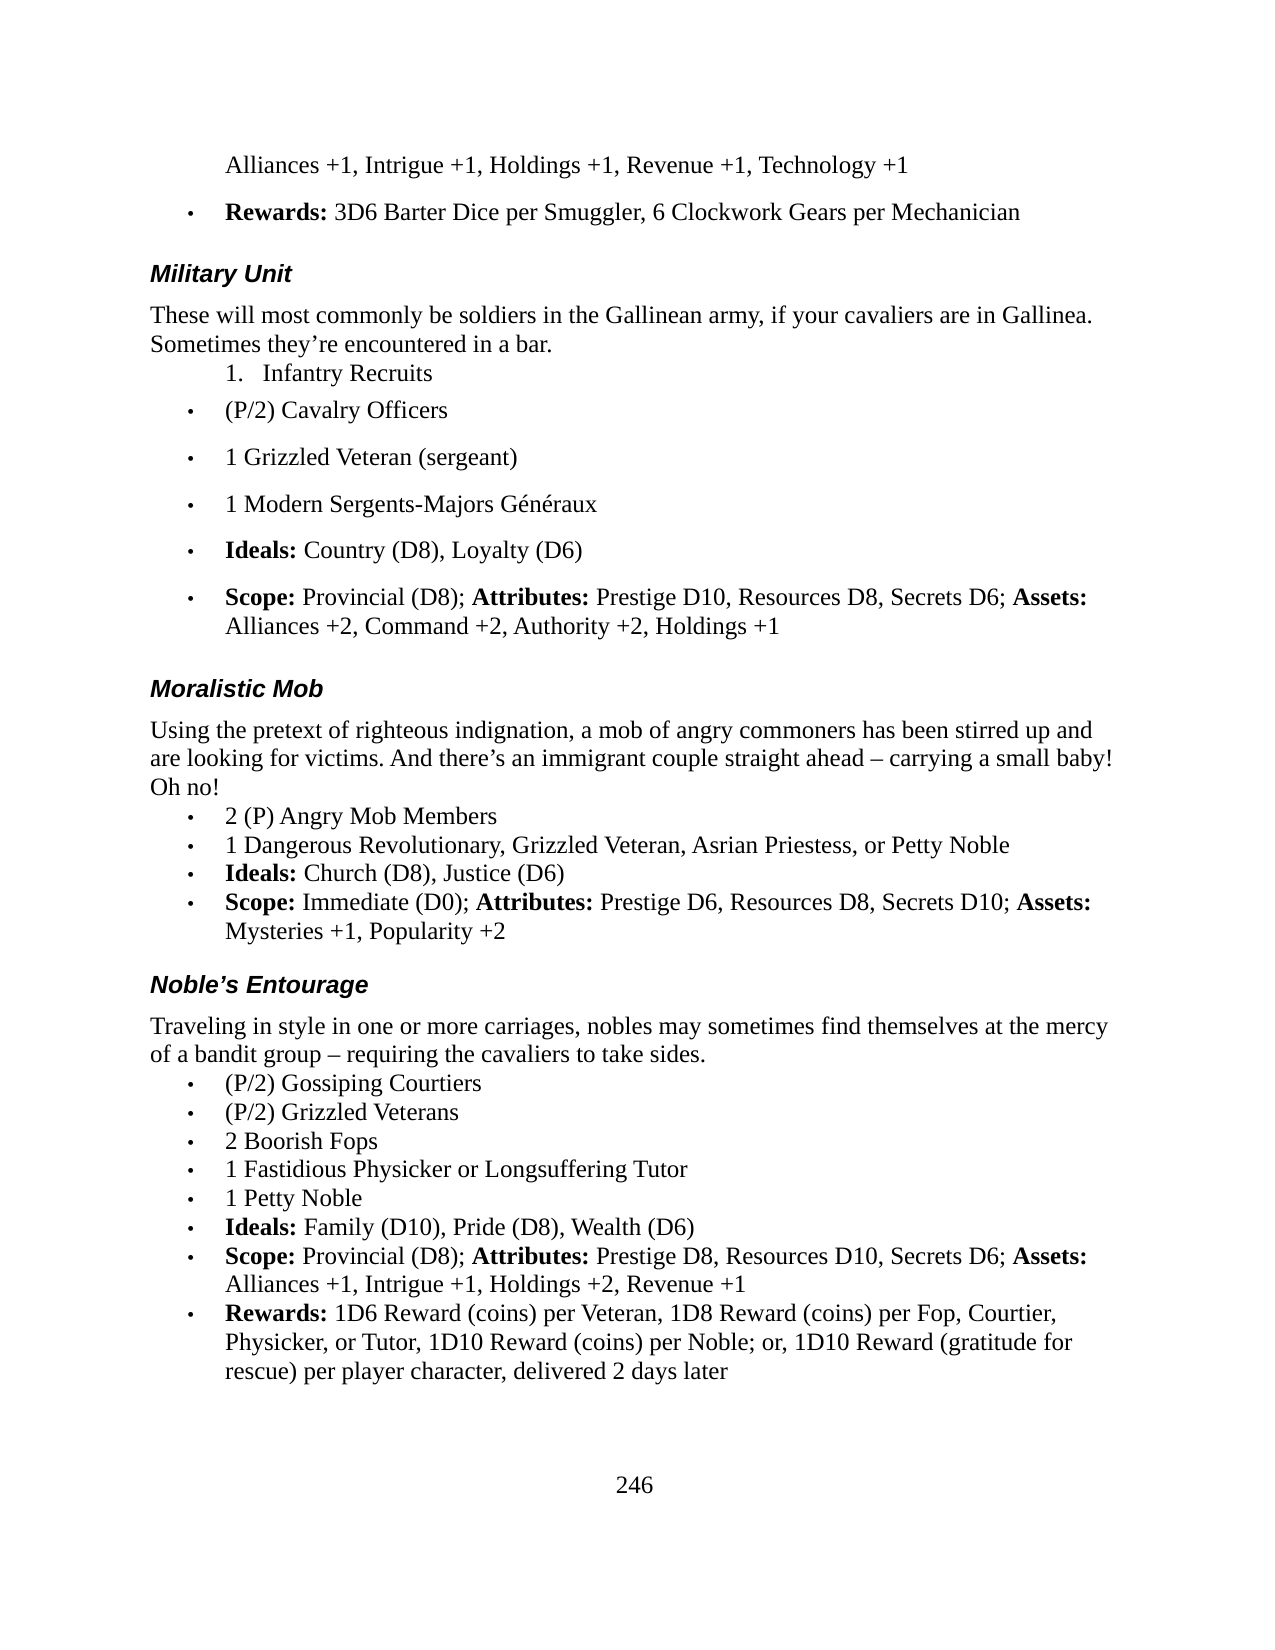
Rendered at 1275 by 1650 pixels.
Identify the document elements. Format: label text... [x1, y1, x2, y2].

list 1 Modern Sergents-Majors Généraux [187, 489, 1125, 518]
text Traveling in style in one or more carriages, nobles may sometimes find themselves at the mercy of a bandit group – requiring the cavaliers to take sides. [150, 1011, 1125, 1068]
list (P/2) Grizzled Veterans [187, 1097, 1125, 1126]
list (P/2) Gossiping Courtiers [187, 1068, 1125, 1097]
list (P/2) Cavalry Officers [187, 396, 1125, 424]
subtitle Noble’s Entourage [150, 970, 1125, 998]
list 1 Grizzled Veteran (sergeant) [187, 442, 1125, 471]
list Scope: Provincial (D8); Attributes: Prestige D8, Resources D10, Secrets D6; Assets: Alliances +1, Intrigue +1, Holdings +2, Revenue +1 [187, 1241, 1125, 1298]
text These will most commonly be soldiers in the Gallinean army, if your cavaliers are in Gallinea. Sometimes they’re encountered in a bar. [150, 300, 1125, 358]
text Using the pretext of righteous indignation, a mob of angry commoners has been stirred up and are looking for victims. And there’s an immigrant couple straight ahead – carrying a small baby! Oh no! [150, 715, 1125, 801]
list Ideals: Country (D8), Loyalty (D6) [187, 536, 1125, 564]
list Infantry Recruits [225, 358, 1125, 387]
list 2 (P) Angry Mob Members [187, 801, 1125, 830]
subtitle Military Unit [150, 259, 1125, 288]
list Alliances +1, Intrigue +1, Holdings +1, Revenue +1, Technology +1 [187, 150, 1125, 179]
list 1 Dangerous Revolutionary, Grizzled Veteran, Asrian Priestess, or Petty Noble [187, 830, 1125, 858]
list Scope: Immediate (D0); Attributes: Prestige D6, Resources D8, Secrets D10; Assets: Mysteries +1, Popularity +2 [187, 887, 1125, 945]
list Rewards: 1D6 Reward (coins) per Veteran, 1D8 Reward (coins) per Fop, Courtier, Physicker, or Tutor, 1D10 Reward (coins) per Noble; or, 1D10 Reward (gratitude for rescue) per player character, delivered 2 days later [187, 1298, 1125, 1384]
list Scope: Provincial (D8); Attributes: Prestige D10, Resources D8, Secrets D6; Assets: Alliances +2, Command +2, Authority +2, Holdings +1 [187, 582, 1125, 640]
list Rewards: 3D6 Barter Dice per Smuggler, 6 Clockwork Gears per Mechanician [187, 197, 1125, 225]
subtitle Moralistic Mob [150, 674, 1125, 702]
list 1 Petty Noble [187, 1183, 1125, 1212]
list Ideals: Family (D10), Pride (D8), Wealth (D6) [187, 1212, 1125, 1241]
list Ideals: Church (D8), Justice (D6) [187, 858, 1125, 887]
list 1 Fastidious Physicker or Longsuffering Tutor [187, 1154, 1125, 1183]
list 2 Boorish Fops [187, 1126, 1125, 1154]
